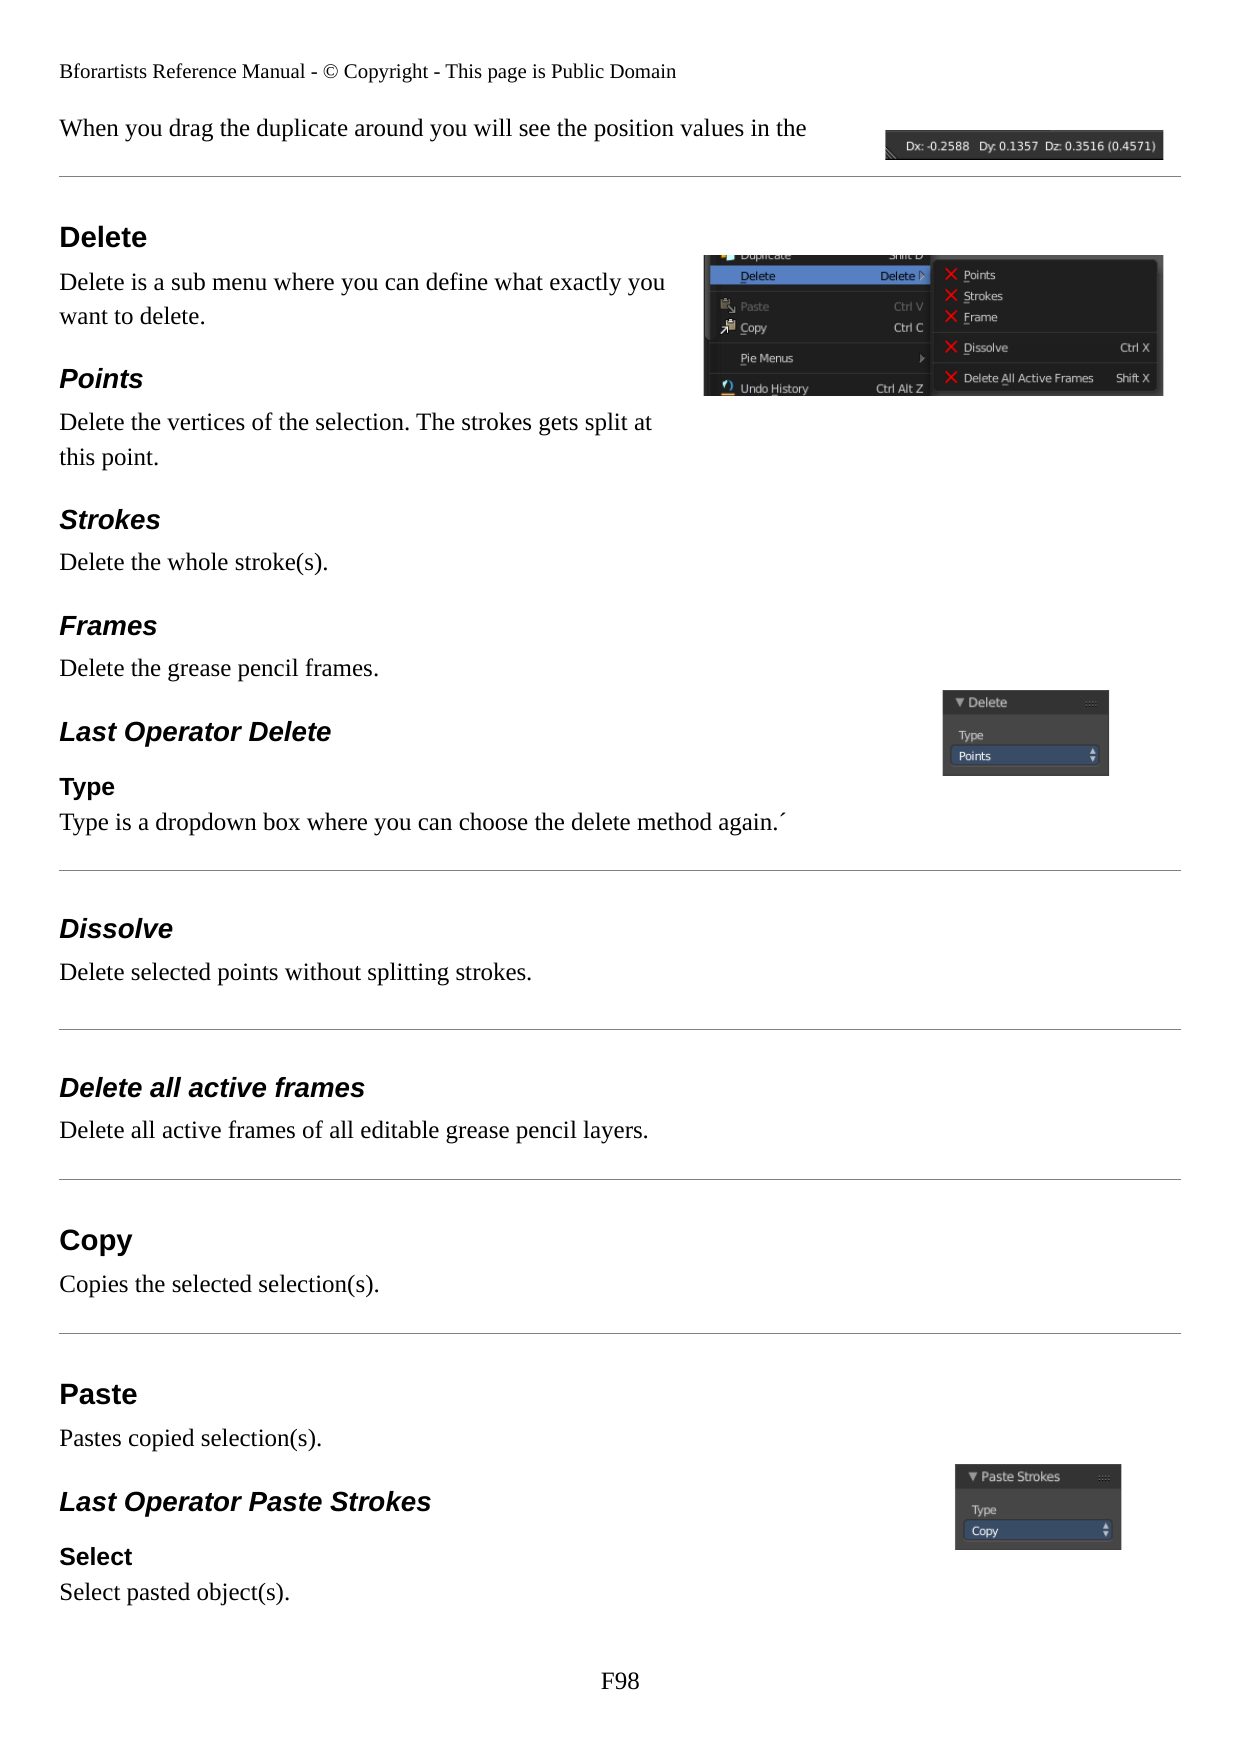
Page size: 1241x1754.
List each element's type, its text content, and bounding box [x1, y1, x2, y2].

text When you drag the duplicate around you will see the position values in the [59, 113, 1181, 141]
subtitle Points [59, 363, 703, 394]
picture [703, 255, 1164, 396]
picture [954, 1464, 1122, 1550]
text Select pasted object(s). [59, 1577, 1181, 1605]
subtitle Delete [59, 220, 1181, 254]
subtitle [1110, 715, 1181, 747]
text Pastes copied selection(s). [59, 1423, 1181, 1452]
text Delete the whole stroke(s). [59, 547, 1181, 576]
subtitle Last Operator Delete [59, 715, 942, 747]
text Type is a dropdown box where you can choose the delete method again.´ [59, 807, 1181, 835]
subtitle Last Operator Paste Strokes [59, 1485, 954, 1517]
subtitle [1164, 363, 1181, 394]
subtitle Select [59, 1542, 1181, 1570]
picture [885, 130, 1164, 160]
subtitle Frames [59, 609, 1181, 641]
text Delete is a sub menu where you can define what exactly you want to delete. [59, 267, 703, 330]
subtitle Dissolve [59, 912, 1181, 944]
subtitle Delete all active frames [59, 1071, 1181, 1103]
subtitle Copy [59, 1223, 1181, 1257]
text Delete the vertices of the selection. The strokes gets split at this point. [59, 407, 1181, 470]
subtitle Paste [59, 1377, 1181, 1411]
subtitle Strokes [59, 503, 1181, 535]
text Delete the grease pencil frames. [59, 653, 1181, 682]
text Delete selected points without splitting strokes. [59, 957, 1181, 986]
subtitle Type [59, 772, 1181, 800]
text Delete all active frames of all editable grease pencil layers. [59, 1115, 1181, 1144]
text Copies the selected selection(s). [59, 1269, 1181, 1298]
subtitle [1122, 1485, 1181, 1517]
picture [942, 690, 1110, 776]
